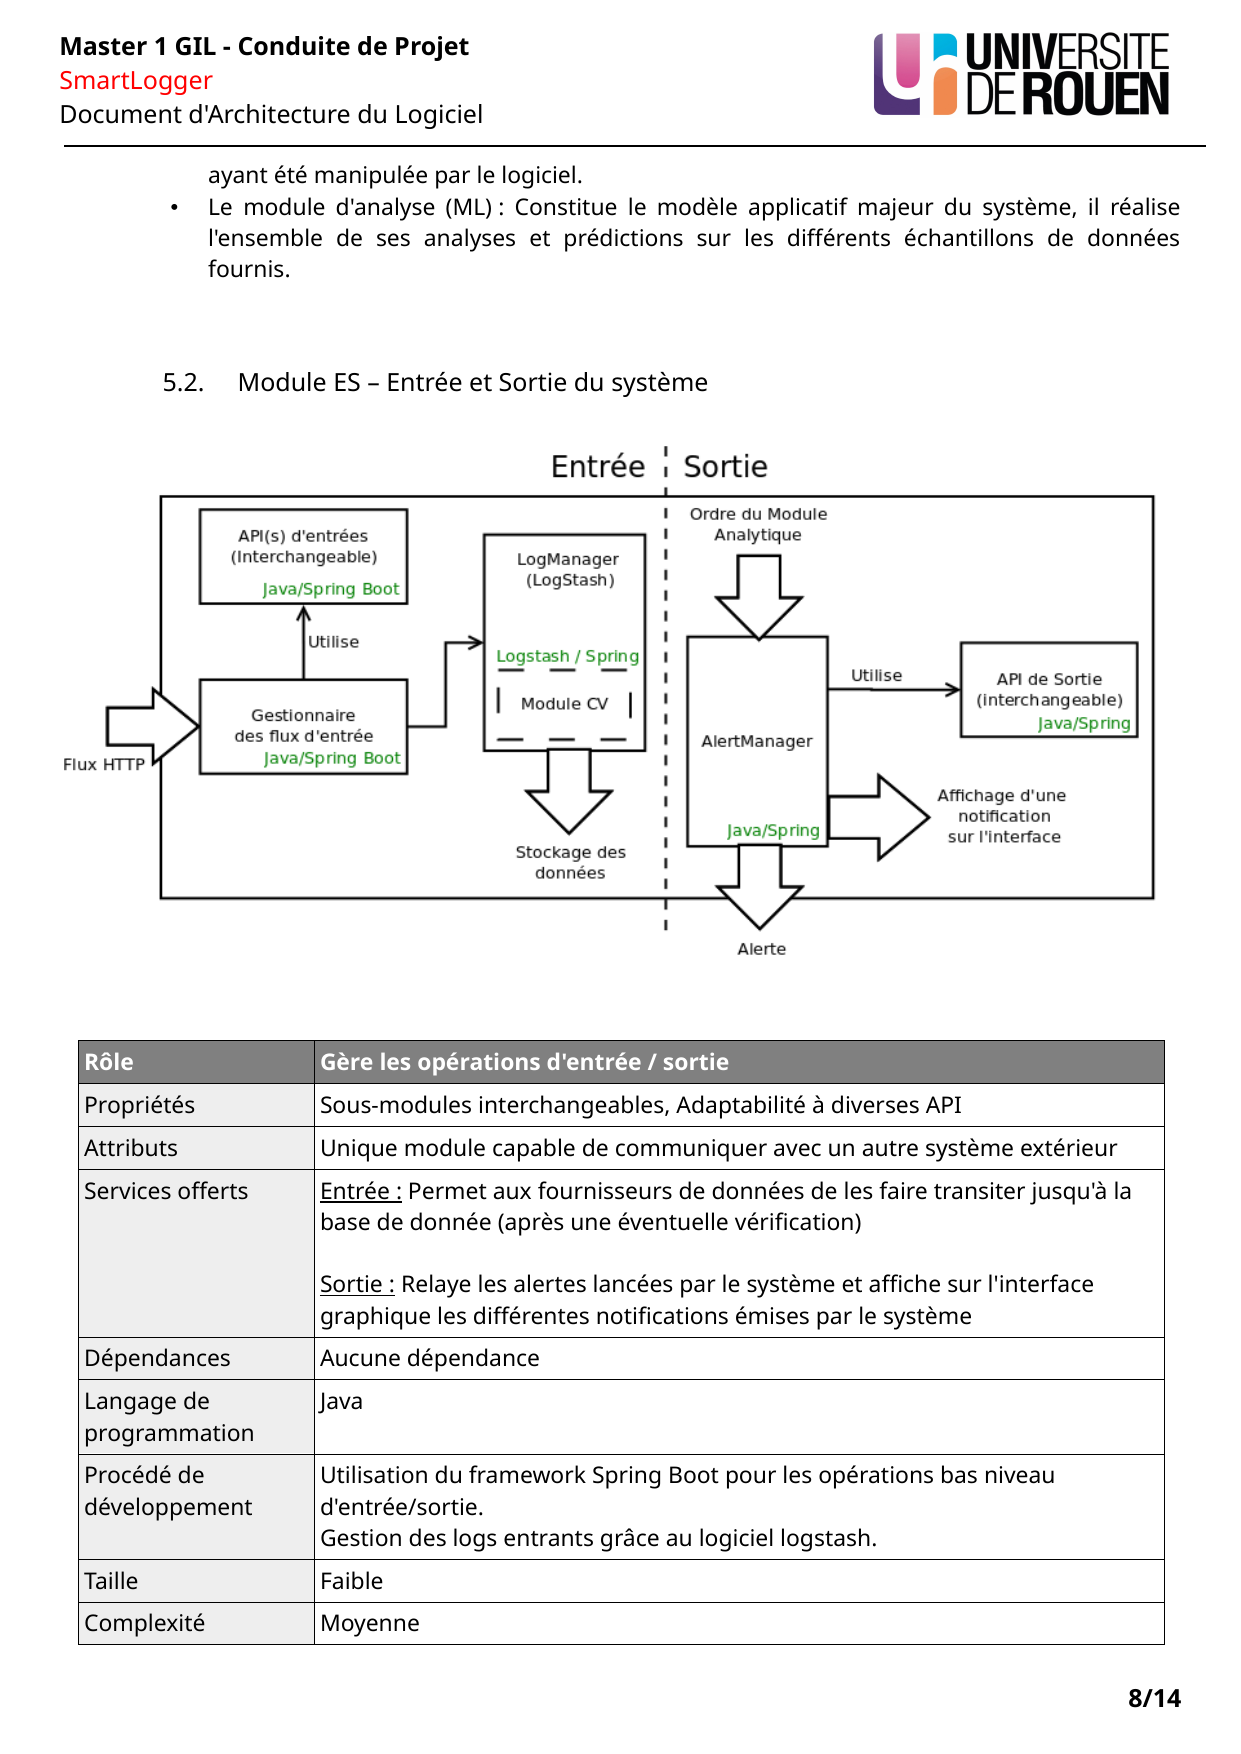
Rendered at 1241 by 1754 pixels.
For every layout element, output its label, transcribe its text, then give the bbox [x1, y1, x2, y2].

table_cell Attributs [79, 1127, 314, 1169]
table_cell Java [315, 1380, 1164, 1453]
table_cell Taille [79, 1560, 314, 1602]
table_cell Procédé de développement [79, 1455, 314, 1559]
subtitle Module ES – Entrée et Sortie du système [162, 365, 1181, 399]
picture [872, 32, 1170, 118]
table_cell Moyenne [315, 1603, 1164, 1644]
table_cell Langage de programmation [79, 1380, 314, 1453]
list ayant été manipulée par le logiciel. [170, 159, 1181, 191]
table_cell Utilisation du framework Spring Boot pour les opérations bas niveau d'entrée/sortie. Gestion des logs entrants grâce au logiciel logstash. [315, 1455, 1164, 1559]
table_cell Dépendances [79, 1338, 314, 1379]
table_cell Complexité [79, 1603, 314, 1644]
table_cell Sous-modules interchangeables, Adaptabilité à diverses API [315, 1084, 1164, 1126]
table_header Gère les opérations d'entrée / sortie [315, 1041, 1164, 1083]
list Le module d'analyse (ML) : Constitue le modèle applicatif majeur du système, il réalise l'ensemble de ses analyses et prédictions sur les différents échantillons de données fournis. [170, 191, 1181, 284]
table_header Rôle [79, 1041, 314, 1083]
table_cell Entrée : Permet aux fournisseurs de données de les faire transiter jusqu'à la base de donnée (après une éventuelle vérification) Sortie : Relaye les alertes lancées par le système et affiche sur l'interface graphique les différentes notifications émises par le système [315, 1170, 1164, 1337]
table_cell Unique module capable de communiquer avec un autre système extérieur [315, 1127, 1164, 1169]
table_cell Services offerts [79, 1170, 314, 1337]
picture [63, 445, 1157, 960]
table_cell Faible [315, 1560, 1164, 1602]
table_cell Propriétés [79, 1084, 314, 1126]
table_cell Aucune dépendance [315, 1338, 1164, 1379]
